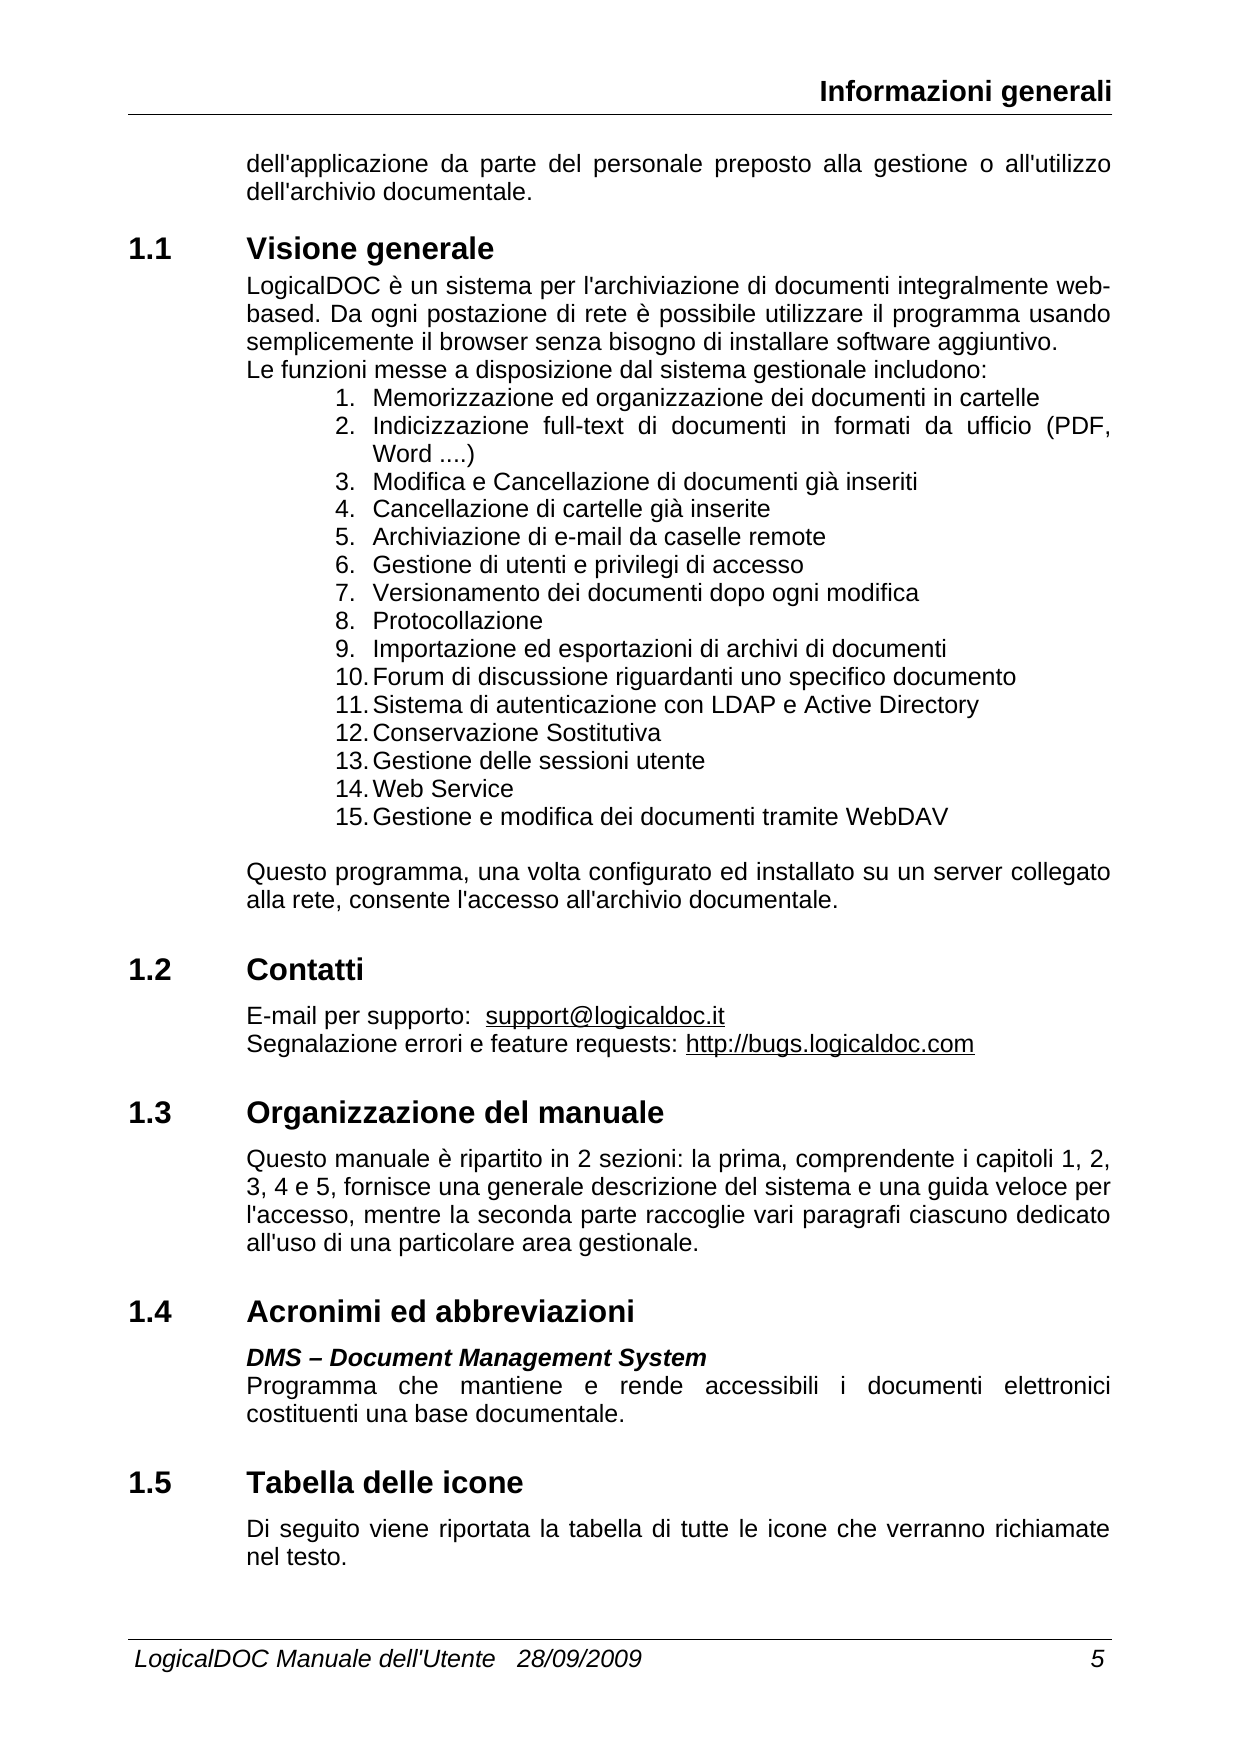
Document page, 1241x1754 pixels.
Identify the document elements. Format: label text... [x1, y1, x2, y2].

text dell'applicazione da parte del personale preposto alla gestione o all'utilizzo dell'archivio documentale. [246, 150, 1112, 206]
text Le funzioni messe a disposizione dal sistema gestionale includono: [246, 356, 1112, 384]
list Modifica e Cancellazione di documenti già inseriti [335, 467, 1112, 495]
subtitle Tabella delle icone [128, 1466, 1112, 1501]
list Forum di discussione riguardanti uno specifico documento [335, 663, 1112, 691]
list Sistema di autenticazione con LDAP e Active Directory [335, 691, 1112, 719]
list Gestione e modifica dei documenti tramite WebDAV [335, 802, 1112, 830]
list Versionamento dei documenti dopo ogni modifica [335, 579, 1112, 607]
subtitle Contatti [128, 952, 1112, 987]
text Questo programma, una volta configurato ed installato su un server collegato alla rete, consente l'accesso all'archivio documentale. [246, 858, 1112, 914]
subtitle Visione generale [128, 231, 1112, 266]
subtitle Organizzazione del manuale [128, 1095, 1112, 1130]
list Memorizzazione ed organizzazione dei documenti in cartelle [335, 384, 1112, 412]
list Indicizzazione full-text di documenti in formati da ufficio (PDF, Word ....) [335, 412, 1112, 467]
text Segnalazione errori e feature requests: http://bugs.logicaldoc.com [246, 1029, 1112, 1057]
text Questo manuale è ripartito in 2 sezioni: la prima, comprendente i capitoli 1, 2, 3, 4 e 5, fornisce una generale descrizione del sistema e una guida veloce per l'accesso, mentre la seconda parte raccoglie vari paragrafi ciascuno dedicato all'uso di una particolare area gestionale. [246, 1145, 1112, 1257]
list Cancellazione di cartelle già inserite [335, 495, 1112, 523]
list Gestione delle sessioni utente [335, 747, 1112, 774]
list Conservazione Sostitutiva [335, 719, 1112, 747]
list Archiviazione di e-mail da caselle remote [335, 523, 1112, 551]
list Protocollazione [335, 607, 1112, 635]
text E-mail per supporto: support@logicaldoc.it [246, 1002, 1112, 1029]
list Web Service [335, 774, 1112, 802]
list Importazione ed esportazioni di archivi di documenti [335, 635, 1112, 663]
text DMS – Document Management System [246, 1344, 1112, 1372]
text LogicalDOC è un sistema per l'archiviazione di documenti integralmente web-based. Da ogni postazione di rete è possibile utilizzare il programma usando semplicemente il browser senza bisogno di installare software aggiuntivo. [246, 272, 1112, 356]
list Gestione di utenti e privilegi di accesso [335, 551, 1112, 579]
text Programma che mantiene e rende accessibili i documenti elettronici costituenti una base documentale. [246, 1372, 1112, 1428]
subtitle Acronimi ed abbreviazioni [128, 1294, 1112, 1329]
text Di seguito viene riportata la tabella di tutte le icone che verranno richiamate nel testo. [246, 1515, 1112, 1571]
